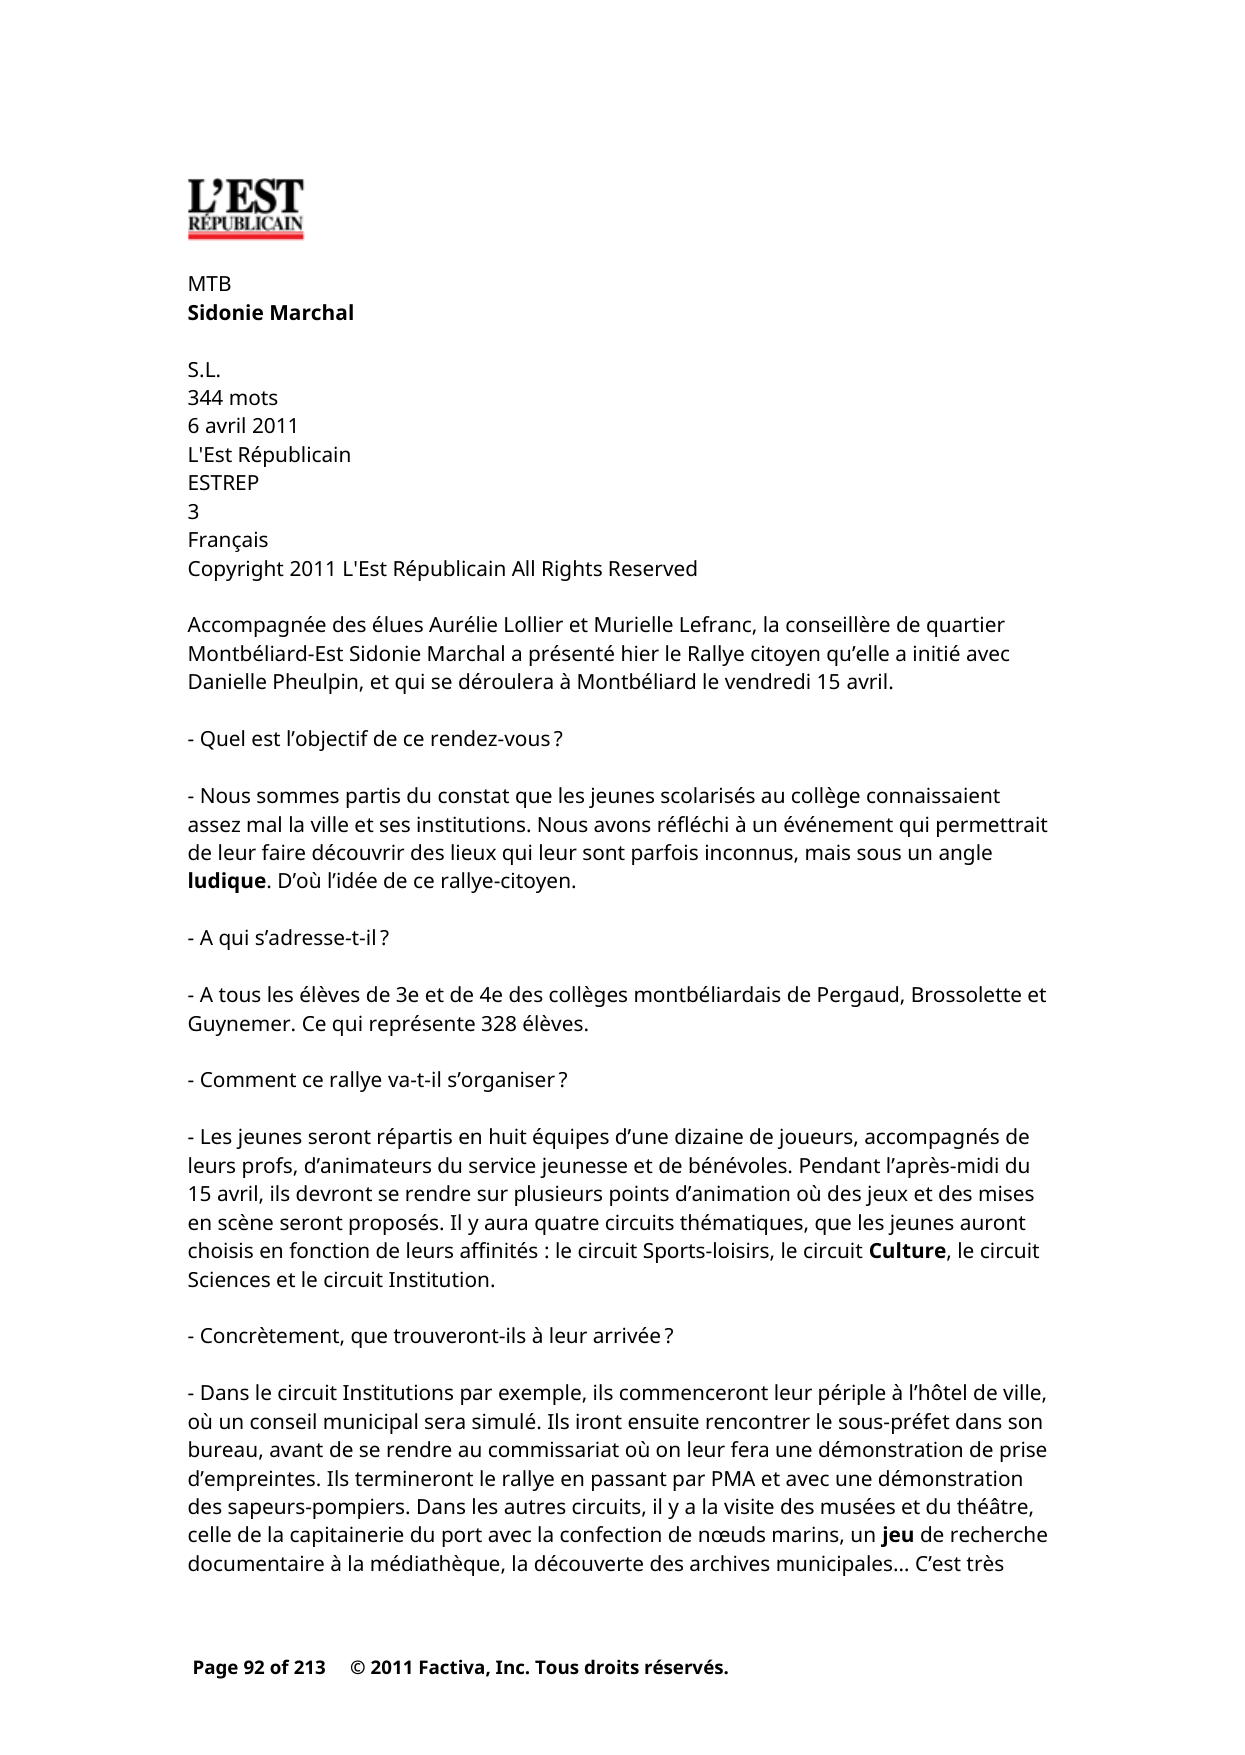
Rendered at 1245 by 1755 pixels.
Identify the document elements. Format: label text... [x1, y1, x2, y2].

text 344 mots [187, 383, 1057, 412]
text - Quel est l’objectif de ce rendez-vous ? [187, 724, 1057, 753]
text Français [187, 525, 1057, 554]
text MTB [187, 269, 1057, 298]
text - Les jeunes seront répartis en huit équipes d’une dizaine de joueurs, accompagnés de leurs profs, d’animateurs du service jeunesse et de bénévoles. Pendant l’après-midi du 15 avril, ils devront se rendre sur plusieurs points d’animation où des jeux et des mises en scène seront proposés. Il y aura quatre circuits thématiques, que les jeunes auront choisis en fonction de leurs affinités : le circuit Sports-loisirs, le circuit Culture, le circuit Sciences et le circuit Institution. [187, 1122, 1057, 1293]
text 3 [187, 497, 1057, 525]
text - Comment ce rallye va-t-il s’organiser ? [187, 1066, 1057, 1094]
text - Nous sommes partis du constat que les jeunes scolarisés au collège connaissaient assez mal la ville et ses institutions. Nous avons réfléchi à un événement qui permettrait de leur faire découvrir des lieux qui leur sont parfois inconnus, mais sous un angle ludique. D’où l’idée de ce rallye-citoyen. [187, 781, 1057, 895]
text - A qui s’adresse-t-il ? [187, 923, 1057, 952]
text ESTREP [187, 468, 1057, 497]
text - A tous les élèves de 3e et de 4e des collèges montbéliardais de Pergaud, Brossolette et Guynemer. Ce qui représente 328 élèves. [187, 980, 1057, 1037]
picture [187, 178, 305, 241]
text L'Est Républicain [187, 440, 1057, 468]
text Copyright 2011 L'Est Républicain All Rights Reserved [187, 554, 1057, 582]
text S.L. [187, 355, 1057, 383]
text Sidonie Marchal [187, 298, 1057, 326]
text - Concrètement, que trouveront-ils à leur arrivée ? [187, 1322, 1057, 1350]
text 6 avril 2011 [187, 412, 1057, 440]
text Accompagnée des élues Aurélie Lollier et Murielle Lefranc, la conseillère de quartier Montbéliard-Est Sidonie Marchal a présenté hier le Rallye citoyen qu’elle a initié avec Danielle Pheulpin, et qui se déroulera à Montbéliard le vendredi 15 avril. [187, 611, 1057, 696]
text - Dans le circuit Institutions par exemple, ils commenceront leur périple à l’hôtel de ville, où un conseil municipal sera simulé. Ils iront ensuite rencontrer le sous-préfet dans son bureau, avant de se rendre au commissariat où on leur fera une démonstration de prise d’empreintes. Ils termineront le rallye en passant par PMA et avec une démonstration des sapeurs-pompiers. Dans les autres circuits, il y a la visite des musées et du théâtre, celle de la capitainerie du port avec la confection de nœuds marins, un jeu de recherche documentaire à la médiathèque, la découverte des archives municipales… C’est très [187, 1378, 1057, 1577]
